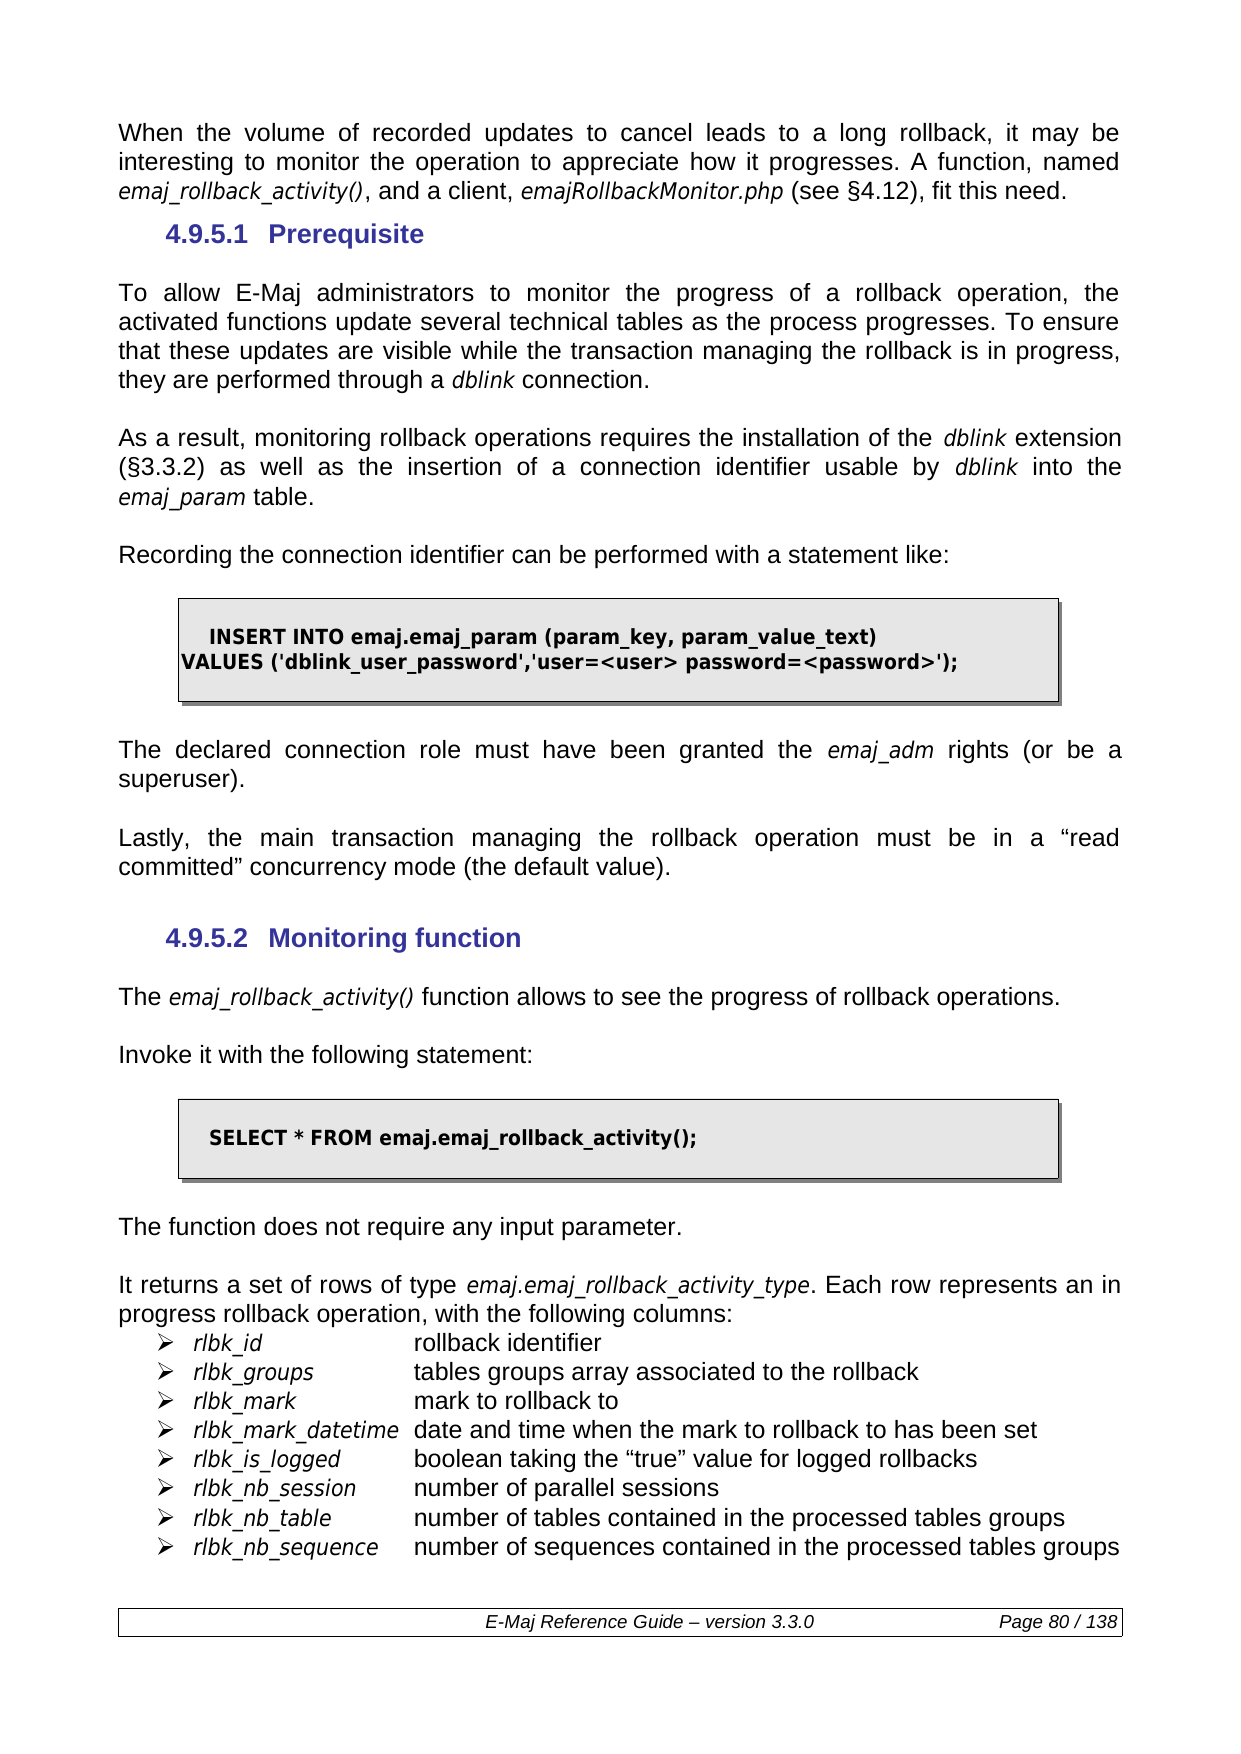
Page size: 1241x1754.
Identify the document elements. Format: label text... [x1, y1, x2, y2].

list rlbk_is_logged boolean taking the “true” value for logged rollbacks [156, 1444, 1122, 1473]
text SELECT * FROM emaj.emaj_rollback_activity(); [179, 1123, 1058, 1147]
list rlbk_nb_session number of parallel sessions [156, 1473, 1122, 1502]
text Recording the connection identifier can be performed with a statement like: [118, 539, 1122, 568]
list rlbk_id rollback identifier [156, 1328, 1122, 1357]
subtitle Prerequisite [165, 218, 1122, 249]
text The function does not require any input parameter. [118, 1212, 1122, 1241]
text It returns a set of rows of type emaj.emaj_rollback_activity_type. Each row represents an in progress rollback operation, with the following columns: [118, 1270, 1122, 1328]
list rlbk_mark mark to rollback to [156, 1386, 1122, 1415]
subtitle Monitoring function [165, 922, 1122, 953]
text The declared connection role must have been granted the emaj_adm rights (or be a superuser). [118, 735, 1122, 793]
text INSERT INTO emaj.emaj_param (param_key, param_value_text) VALUES ('dblink_user_password','user=<user> password=<password>'); [179, 622, 1058, 671]
list rlbk_mark_datetime date and time when the mark to rollback to has been set [156, 1415, 1122, 1444]
text When the volume of recorded updates to cancel leads to a long rollback, it may be interesting to monitor the operation to appreciate how it progresses. A function, named emaj_rollback_activity(), and a client, emajRollbackMonitor.php (see §4.12), fit this need. [118, 118, 1122, 205]
text As a result, monitoring rollback operations requires the installation of the dblink extension (§3.3.2) as well as the insertion of a connection identifier usable by dblink into the emaj_param table. [118, 423, 1122, 510]
list rlbk_groups tables groups array associated to the rollback [156, 1357, 1122, 1386]
text Lastly, the main transaction managing the rollback operation must be in a “read committed” concurrency mode (the default value). [118, 822, 1122, 881]
text To allow E-Maj administrators to monitor the progress of a rollback operation, the activated functions update several technical tables as the process progresses. To ensure that these updates are visible while the transaction managing the rollback is in progress, they are performed through a dblink connection. [118, 278, 1122, 394]
text Invoke it with the following statement: [118, 1040, 1122, 1069]
list rlbk_nb_table number of tables contained in the processed tables groups [156, 1502, 1122, 1531]
list rlbk_nb_sequence number of sequences contained in the processed tables groups [156, 1531, 1122, 1561]
text The emaj_rollback_activity() function allows to see the progress of rollback operations. [118, 982, 1122, 1011]
